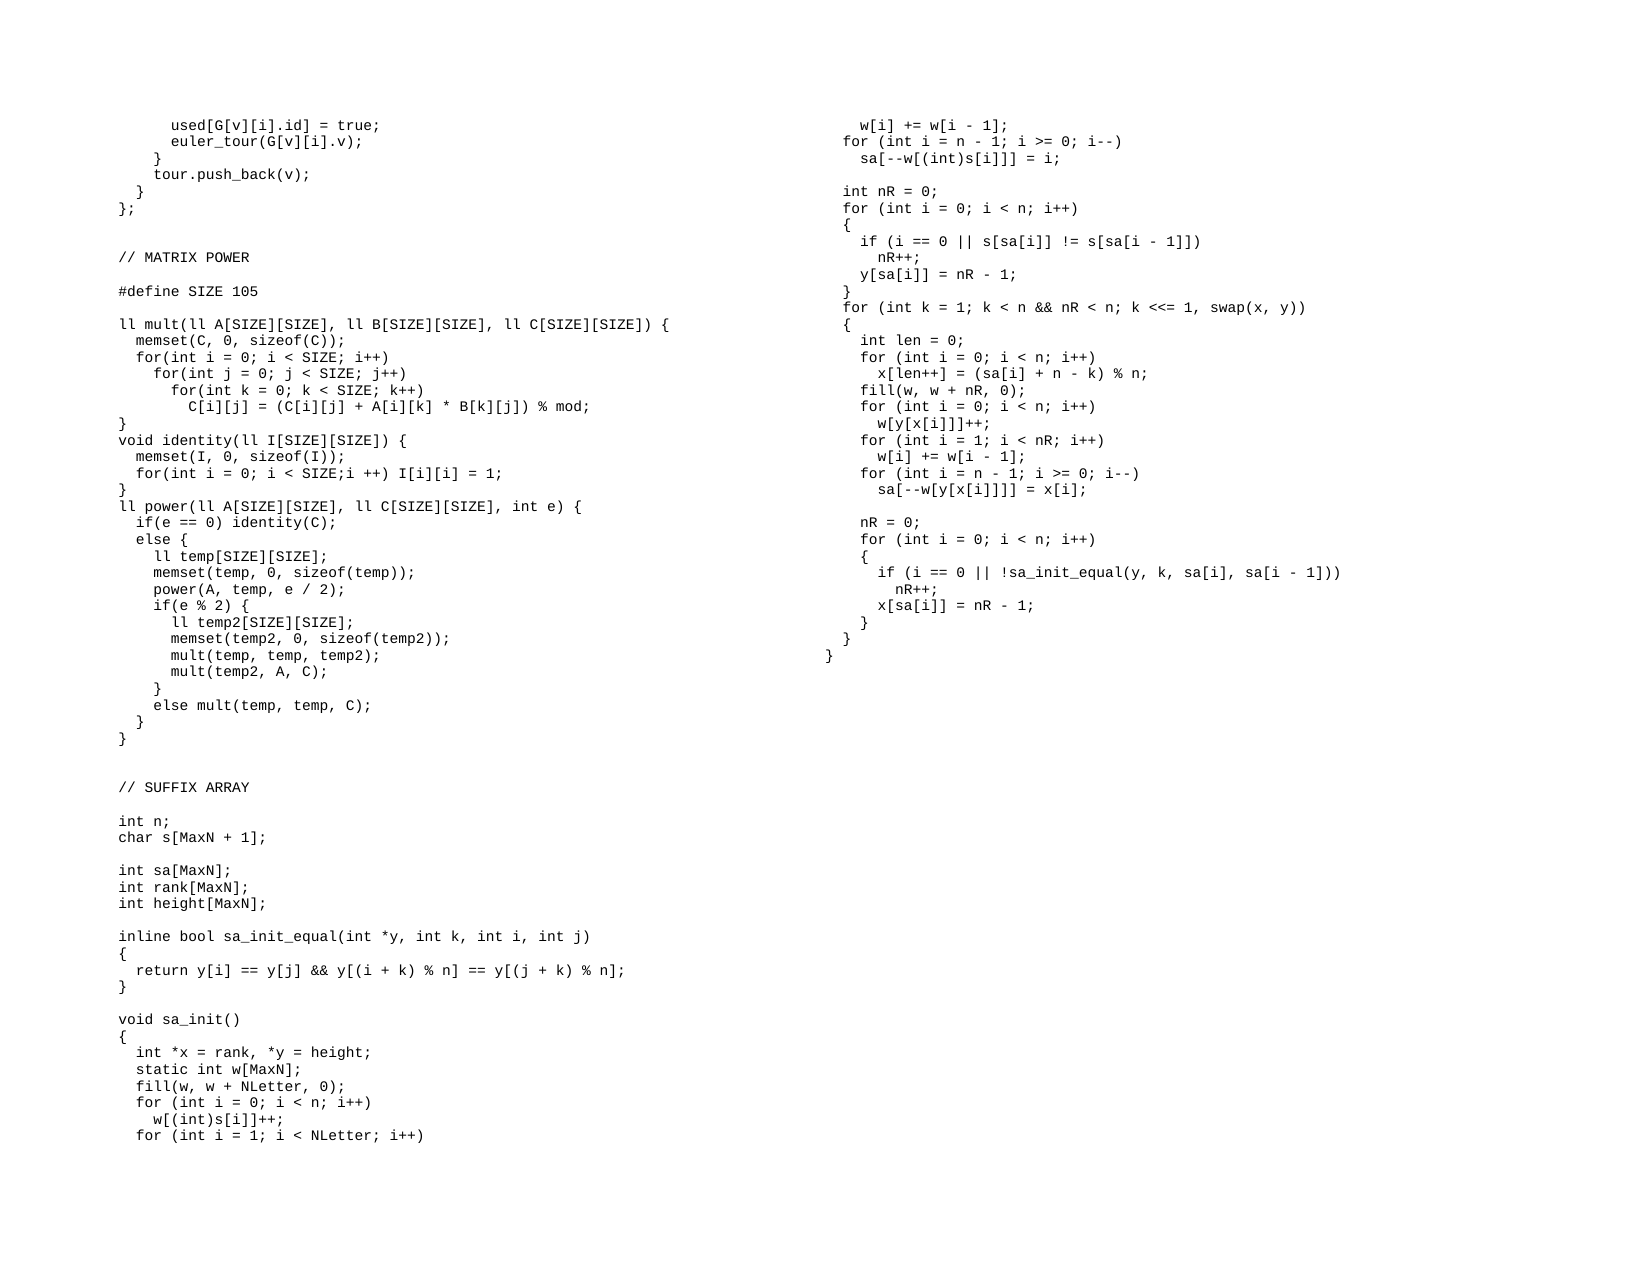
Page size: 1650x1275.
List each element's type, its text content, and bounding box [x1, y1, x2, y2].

text if (i == 0 || !sa_init_equal(y, k, sa[i], sa[i - 1])) [825, 565, 1532, 582]
text } [118, 979, 825, 996]
text int n; [118, 814, 825, 830]
text static int w[MaxN]; [118, 1062, 825, 1079]
text #define SIZE 105 [118, 284, 825, 300]
text w[y[x[i]]]++; [825, 416, 1532, 433]
text void identity(ll I[SIZE][SIZE]) { [118, 433, 825, 449]
text for(int i = 0; i < SIZE;i ++) I[i][i] = 1; [118, 466, 825, 482]
text for (int i = 1; i < nR; i++) [825, 433, 1532, 449]
text x[len++] = (sa[i] + n - k) % n; [825, 367, 1532, 383]
text for(int j = 0; j < SIZE; j++) [118, 367, 825, 383]
text int *x = rank, *y = height; [118, 1046, 825, 1062]
text } [825, 648, 1532, 665]
text x[sa[i]] = nR - 1; [825, 598, 1532, 615]
text { [825, 317, 1532, 333]
text int nR = 0; [825, 184, 1532, 201]
text void sa_init() [118, 1012, 825, 1029]
text ll mult(ll A[SIZE][SIZE], ll B[SIZE][SIZE], ll C[SIZE][SIZE]) { [118, 317, 825, 333]
text sa[--w[(int)s[i]]] = i; [825, 151, 1532, 168]
text }; [118, 201, 825, 217]
text memset(I, 0, sizeof(I)); [118, 449, 825, 466]
text tour.push_back(v); [118, 168, 825, 184]
text w[i] += w[i - 1]; [825, 118, 1532, 135]
text char s[MaxN + 1]; [118, 830, 825, 847]
text } [118, 151, 825, 168]
text } [118, 714, 825, 731]
text nR++; [825, 582, 1532, 598]
text if (i == 0 || s[sa[i]] != s[sa[i - 1]]) [825, 234, 1532, 251]
text for(int k = 0; k < SIZE; k++) [118, 383, 825, 400]
text return y[i] == y[j] && y[(i + k) % n] == y[(j + k) % n]; [118, 963, 825, 979]
text int sa[MaxN]; [118, 863, 825, 880]
text sa[--w[y[x[i]]]] = x[i]; [825, 482, 1532, 499]
text for (int i = 0; i < n; i++) [825, 201, 1532, 217]
text int len = 0; [825, 333, 1532, 350]
text memset(C, 0, sizeof(C)); [118, 333, 825, 350]
text used[G[v][i].id] = true; [118, 118, 825, 135]
text } [118, 482, 825, 499]
text power(A, temp, e / 2); [118, 582, 825, 598]
text w[(int)s[i]]++; [118, 1112, 825, 1128]
text } [825, 284, 1532, 300]
text { [118, 946, 825, 963]
text for (int i = 1; i < NLetter; i++) [118, 1128, 825, 1145]
text // SUFFIX ARRAY [118, 781, 825, 797]
text } [118, 184, 825, 201]
text } [118, 731, 825, 747]
text ll temp[SIZE][SIZE]; [118, 549, 825, 565]
text else mult(temp, temp, C); [118, 698, 825, 714]
text int rank[MaxN]; [118, 880, 825, 897]
text for (int i = 0; i < n; i++) [825, 400, 1532, 416]
text w[i] += w[i - 1]; [825, 449, 1532, 466]
text nR = 0; [825, 516, 1532, 532]
text int height[MaxN]; [118, 897, 825, 913]
text ll temp2[SIZE][SIZE]; [118, 615, 825, 632]
text for(int i = 0; i < SIZE; i++) [118, 350, 825, 367]
text memset(temp, 0, sizeof(temp)); [118, 565, 825, 582]
text { [825, 217, 1532, 234]
text if(e % 2) { [118, 598, 825, 615]
text nR++; [825, 251, 1532, 267]
text C[i][j] = (C[i][j] + A[i][k] * B[k][j]) % mod; [118, 400, 825, 416]
text } [825, 615, 1532, 632]
text { [825, 549, 1532, 565]
text fill(w, w + NLetter, 0); [118, 1079, 825, 1095]
text for (int i = n - 1; i >= 0; i--) [825, 466, 1532, 482]
text mult(temp2, A, C); [118, 665, 825, 681]
text } [825, 632, 1532, 648]
text } [118, 416, 825, 433]
text // MATRIX POWER [118, 251, 825, 267]
text euler_tour(G[v][i].v); [118, 135, 825, 151]
text for (int k = 1; k < n && nR < n; k <<= 1, swap(x, y)) [825, 300, 1532, 317]
text for (int i = 0; i < n; i++) [825, 532, 1532, 549]
text if(e == 0) identity(C); [118, 516, 825, 532]
text ll power(ll A[SIZE][SIZE], ll C[SIZE][SIZE], int e) { [118, 499, 825, 516]
text } [118, 681, 825, 698]
text else { [118, 532, 825, 549]
text for (int i = n - 1; i >= 0; i--) [825, 135, 1532, 151]
text for (int i = 0; i < n; i++) [825, 350, 1532, 367]
text y[sa[i]] = nR - 1; [825, 267, 1532, 284]
text mult(temp, temp, temp2); [118, 648, 825, 665]
text for (int i = 0; i < n; i++) [118, 1095, 825, 1112]
text memset(temp2, 0, sizeof(temp2)); [118, 632, 825, 648]
text inline bool sa_init_equal(int *y, int k, int i, int j) [118, 930, 825, 946]
text fill(w, w + nR, 0); [825, 383, 1532, 400]
text { [118, 1029, 825, 1046]
